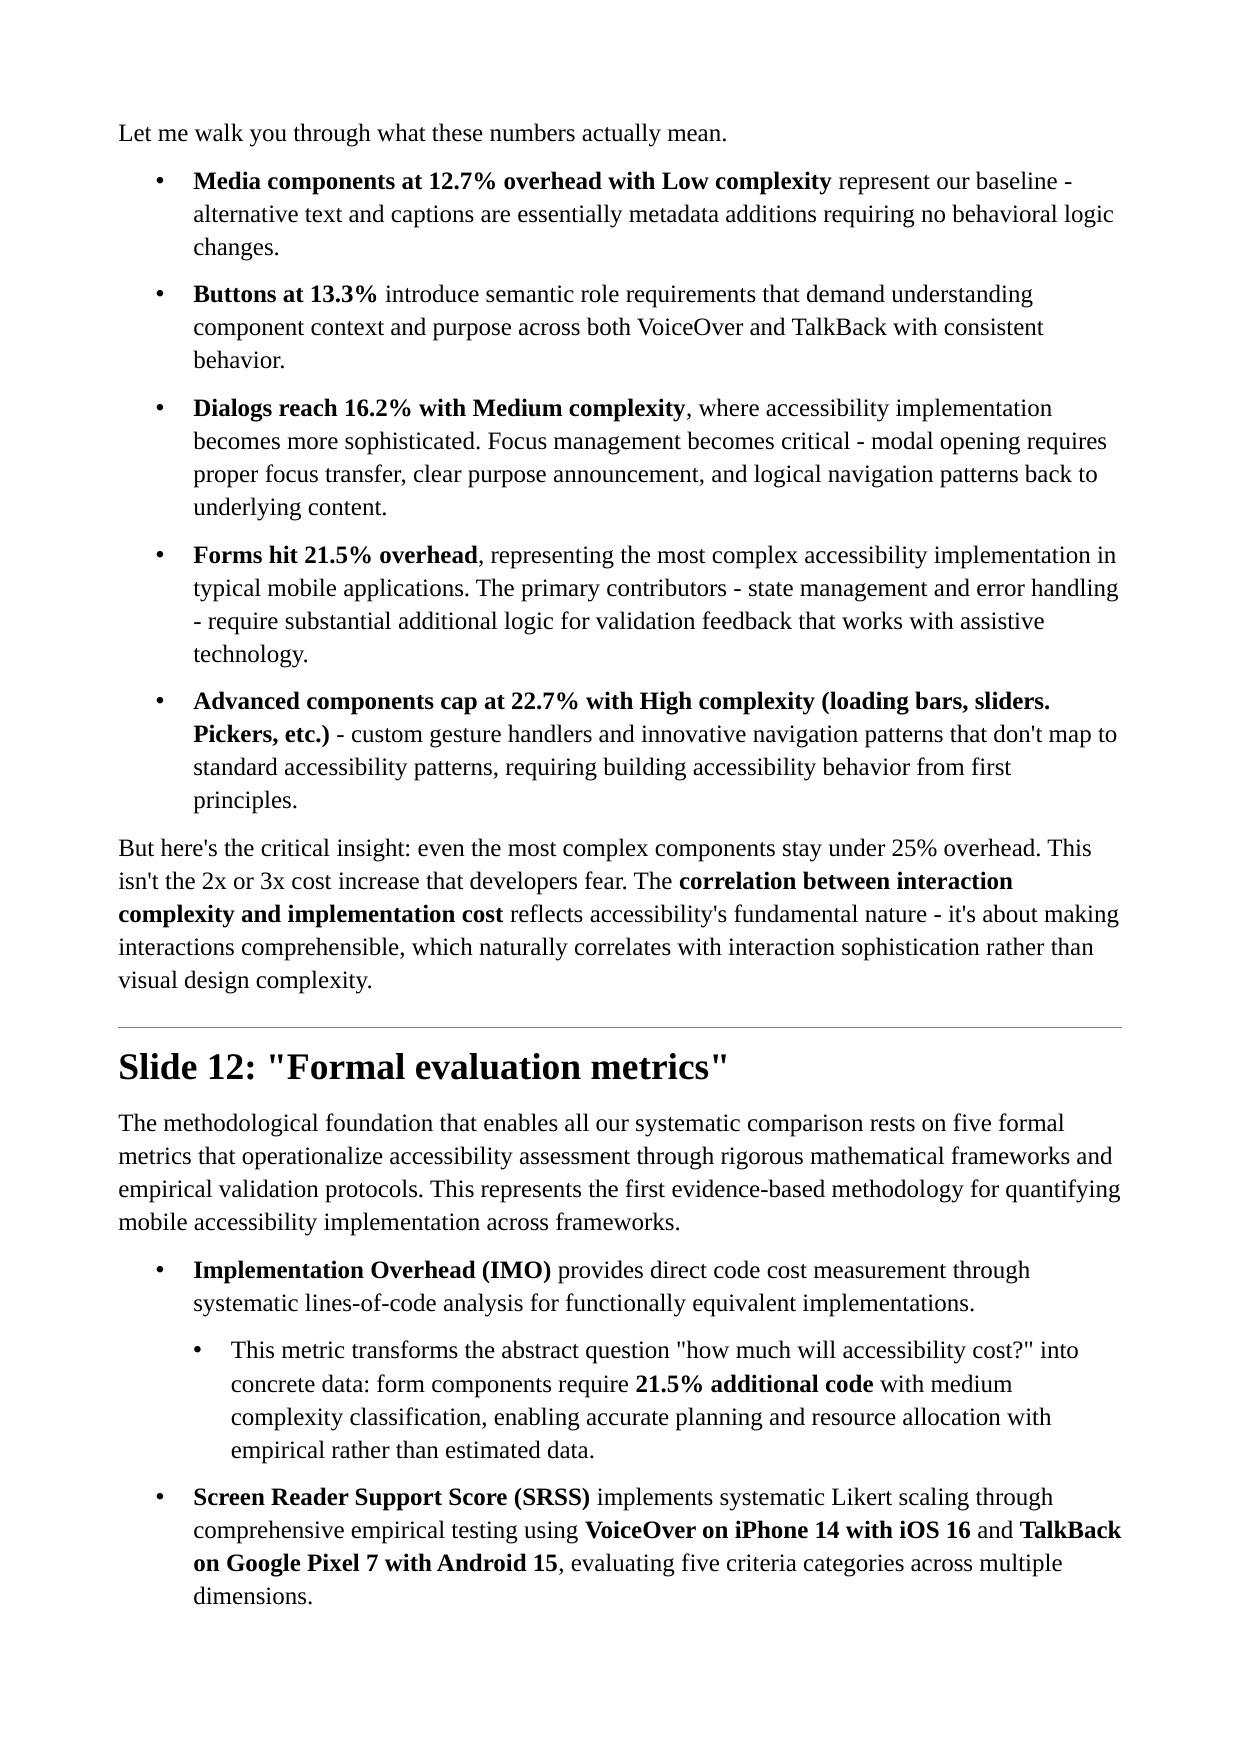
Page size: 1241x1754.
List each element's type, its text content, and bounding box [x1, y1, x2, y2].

list Buttons at 13.3% introduce semantic role requirements that demand understanding component context and purpose across both VoiceOver and TalkBack with consistent behavior. [156, 279, 1122, 374]
list Forms hit 21.5% overhead, representing the most complex accessibility implementation in typical mobile applications. The primary contributors - state management and error handling - require substantial additional logic for validation feedback that works with assistive technology. [156, 540, 1122, 667]
list This metric transforms the abstract question "how much will accessibility cost?" into concrete data: form components require 21.5% additional code with medium complexity classification, enabling accurate planning and resource allocation with empirical rather than estimated data. [193, 1336, 1122, 1463]
text But here's the critical insight: even the most complex components stay under 25% overhead. This isn't the 2x or 3x cost increase that developers fear. The correlation between interaction complexity and implementation cost reflects accessibility's fundamental nature - it's about making interactions comprehensible, which naturally correlates with interaction sophistication rather than visual design complexity. [118, 833, 1122, 994]
list Advanced components cap at 22.7% with High complexity (loading bars, sliders. Pickers, etc.) - custom gesture handlers and innovative navigation patterns that don't map to standard accessibility patterns, requiring building accessibility behavior from first principles. [156, 686, 1122, 814]
subtitle Slide 12: "Formal evaluation metrics" [118, 1044, 1122, 1087]
text Let me walk you through what these numbers actually mean. [118, 118, 1122, 147]
list Screen Reader Support Score (SRSS) implements systematic Likert scaling through comprehensive empirical testing using VoiceOver on iPhone 14 with iOS 16 and TalkBack on Google Pixel 7 with Android 15, evaluating five criteria categories across multiple dimensions. [156, 1482, 1122, 1610]
list Dialogs reach 16.2% with Medium complexity, where accessibility implementation becomes more sophisticated. Focus management becomes critical - modal opening requires proper focus transfer, clear purpose announcement, and logical navigation patterns back to underlying content. [156, 393, 1122, 521]
list Media components at 12.7% overhead with Low complexity represent our baseline - alternative text and captions are essentially metadata additions requiring no behavioral logic changes. [156, 166, 1122, 261]
text The methodological foundation that enables all our systematic comparison rests on five formal metrics that operationalize accessibility assessment through rigorous mathematical frameworks and empirical validation protocols. This represents the first evidence-based methodology for quantifying mobile accessibility implementation across frameworks. [118, 1108, 1122, 1236]
list Implementation Overhead (IMO) provides direct code cost measurement through systematic lines-of-code analysis for functionally equivalent implementations. [156, 1255, 1122, 1317]
